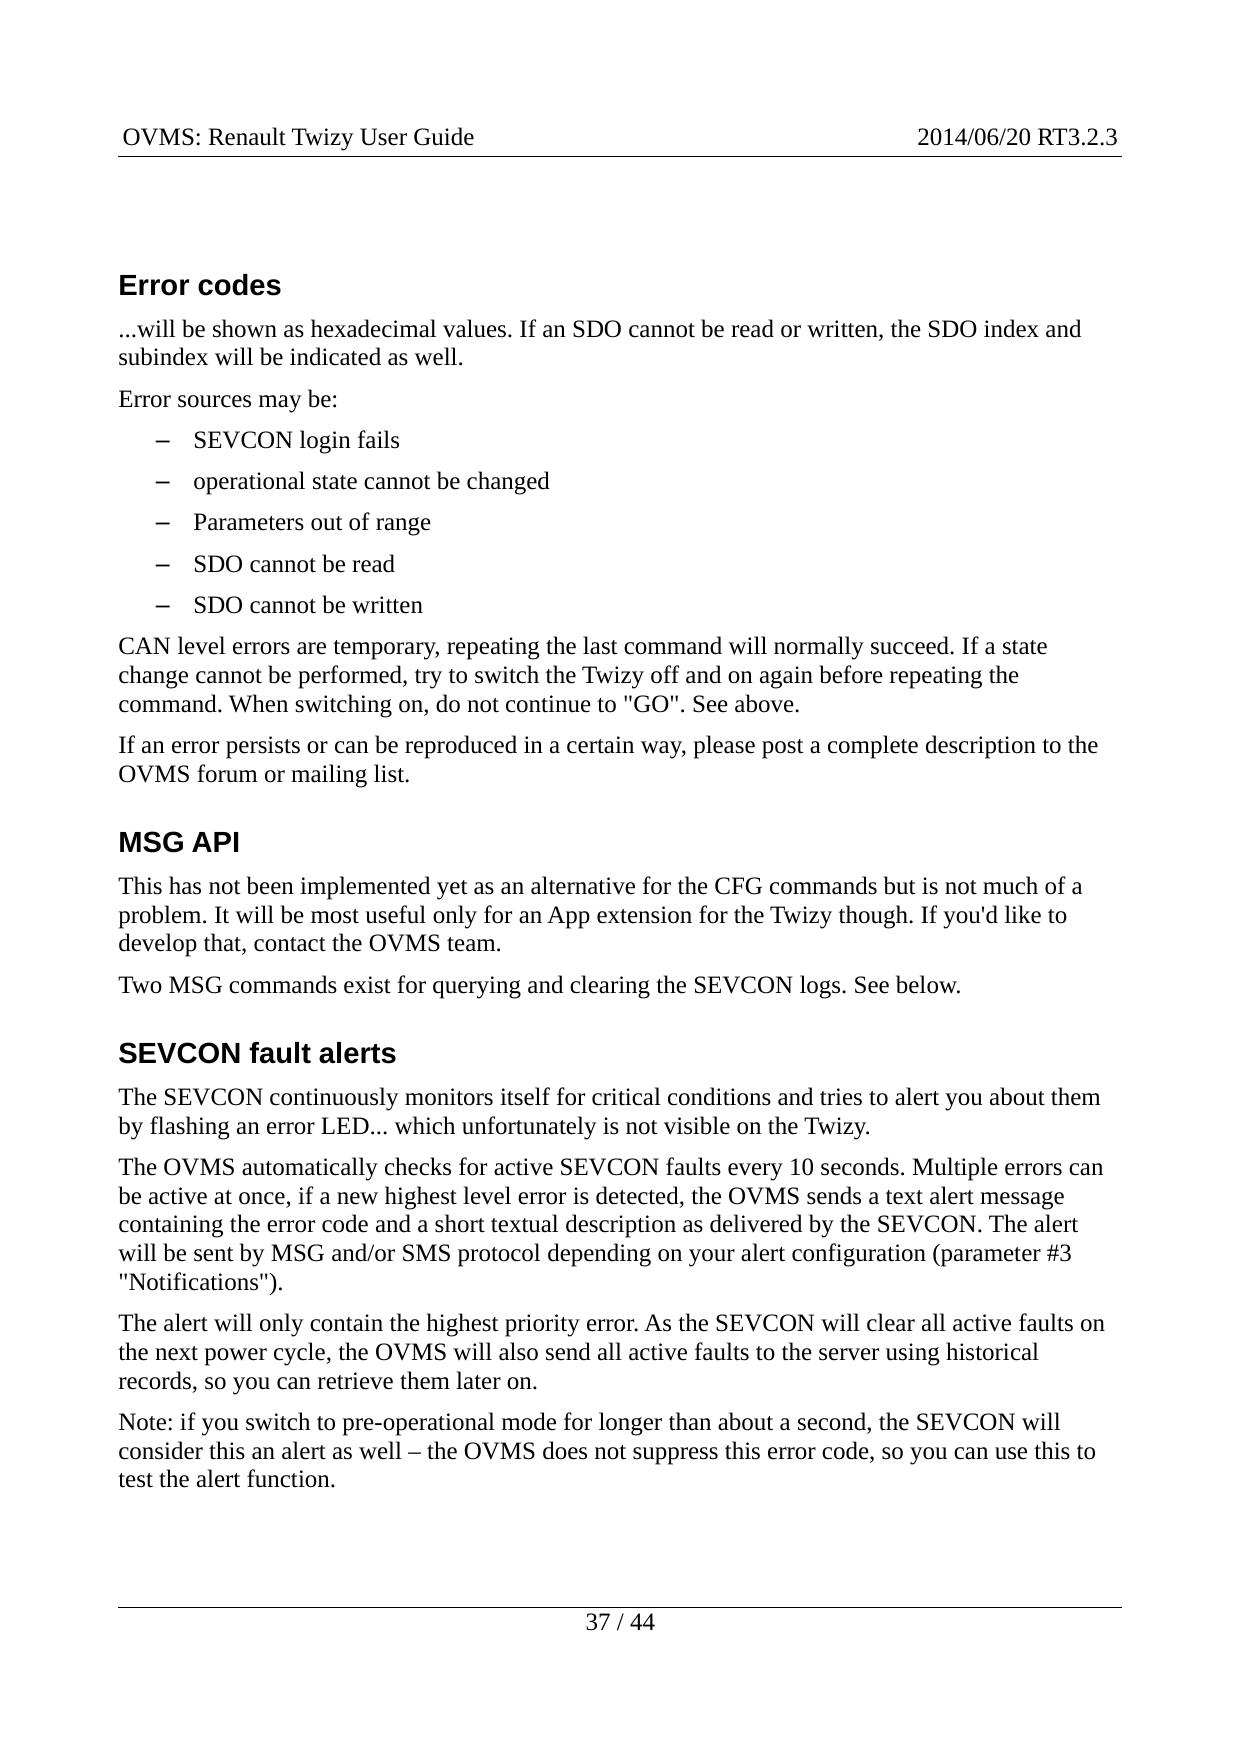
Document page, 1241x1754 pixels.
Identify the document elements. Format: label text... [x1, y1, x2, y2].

text Error sources may be: [118, 384, 1122, 412]
text The OVMS automatically checks for active SEVCON faults every 10 seconds. Multiple errors can be active at once, if a new highest level error is detected, the OVMS sends a text alert message containing the error code and a short textual description as delivered by the SEVCON. The alert will be sent by MSG and/or SMS protocol depending on your alert configuration (parameter #3 "Notifications"). [118, 1152, 1122, 1296]
list SDO cannot be read [156, 549, 1122, 577]
list operational state cannot be changed [156, 466, 1122, 495]
subtitle SEVCON fault alerts [118, 1036, 1122, 1069]
text Two MSG commands exist for querying and clearing the SEVCON logs. See below. [118, 970, 1122, 998]
list Parameters out of range [156, 507, 1122, 536]
list SDO cannot be written [156, 590, 1122, 619]
text Note: if you switch to pre-operational mode for longer than about a second, the SEVCON will consider this an alert as well – the OVMS does not suppress this error code, so you can use this to test the alert function. [118, 1407, 1122, 1493]
text CAN level errors are temporary, repeating the last command will normally succeed. If a state change cannot be performed, try to switch the Twizy off and on again before repeating the command. When switching on, do not continue to "GO". See above. [118, 631, 1122, 717]
text ...will be shown as hexadecimal values. If an SDO cannot be read or written, the SDO index and subindex will be indicated as well. [118, 314, 1122, 371]
text If an error persists or can be reproduced in a certain way, please post a complete description to the OVMS forum or mailing list. [118, 730, 1122, 787]
text The SEVCON continuously monitors itself for critical conditions and tries to alert you about them by flashing an error LED... which unfortunately is not visible on the Twizy. [118, 1082, 1122, 1139]
text This has not been implemented yet as an alternative for the CFG commands but is not much of a problem. It will be most useful only for an App extension for the Twizy though. If you'd like to develop that, contact the OVMS team. [118, 871, 1122, 957]
list SEVCON login fails [156, 425, 1122, 454]
text The alert will only contain the highest priority error. As the SEVCON will clear all active faults on the next power cycle, the OVMS will also send all active faults to the server using historical records, so you can retrieve them later on. [118, 1308, 1122, 1394]
subtitle Error codes [118, 268, 1122, 301]
subtitle MSG API [118, 825, 1122, 858]
